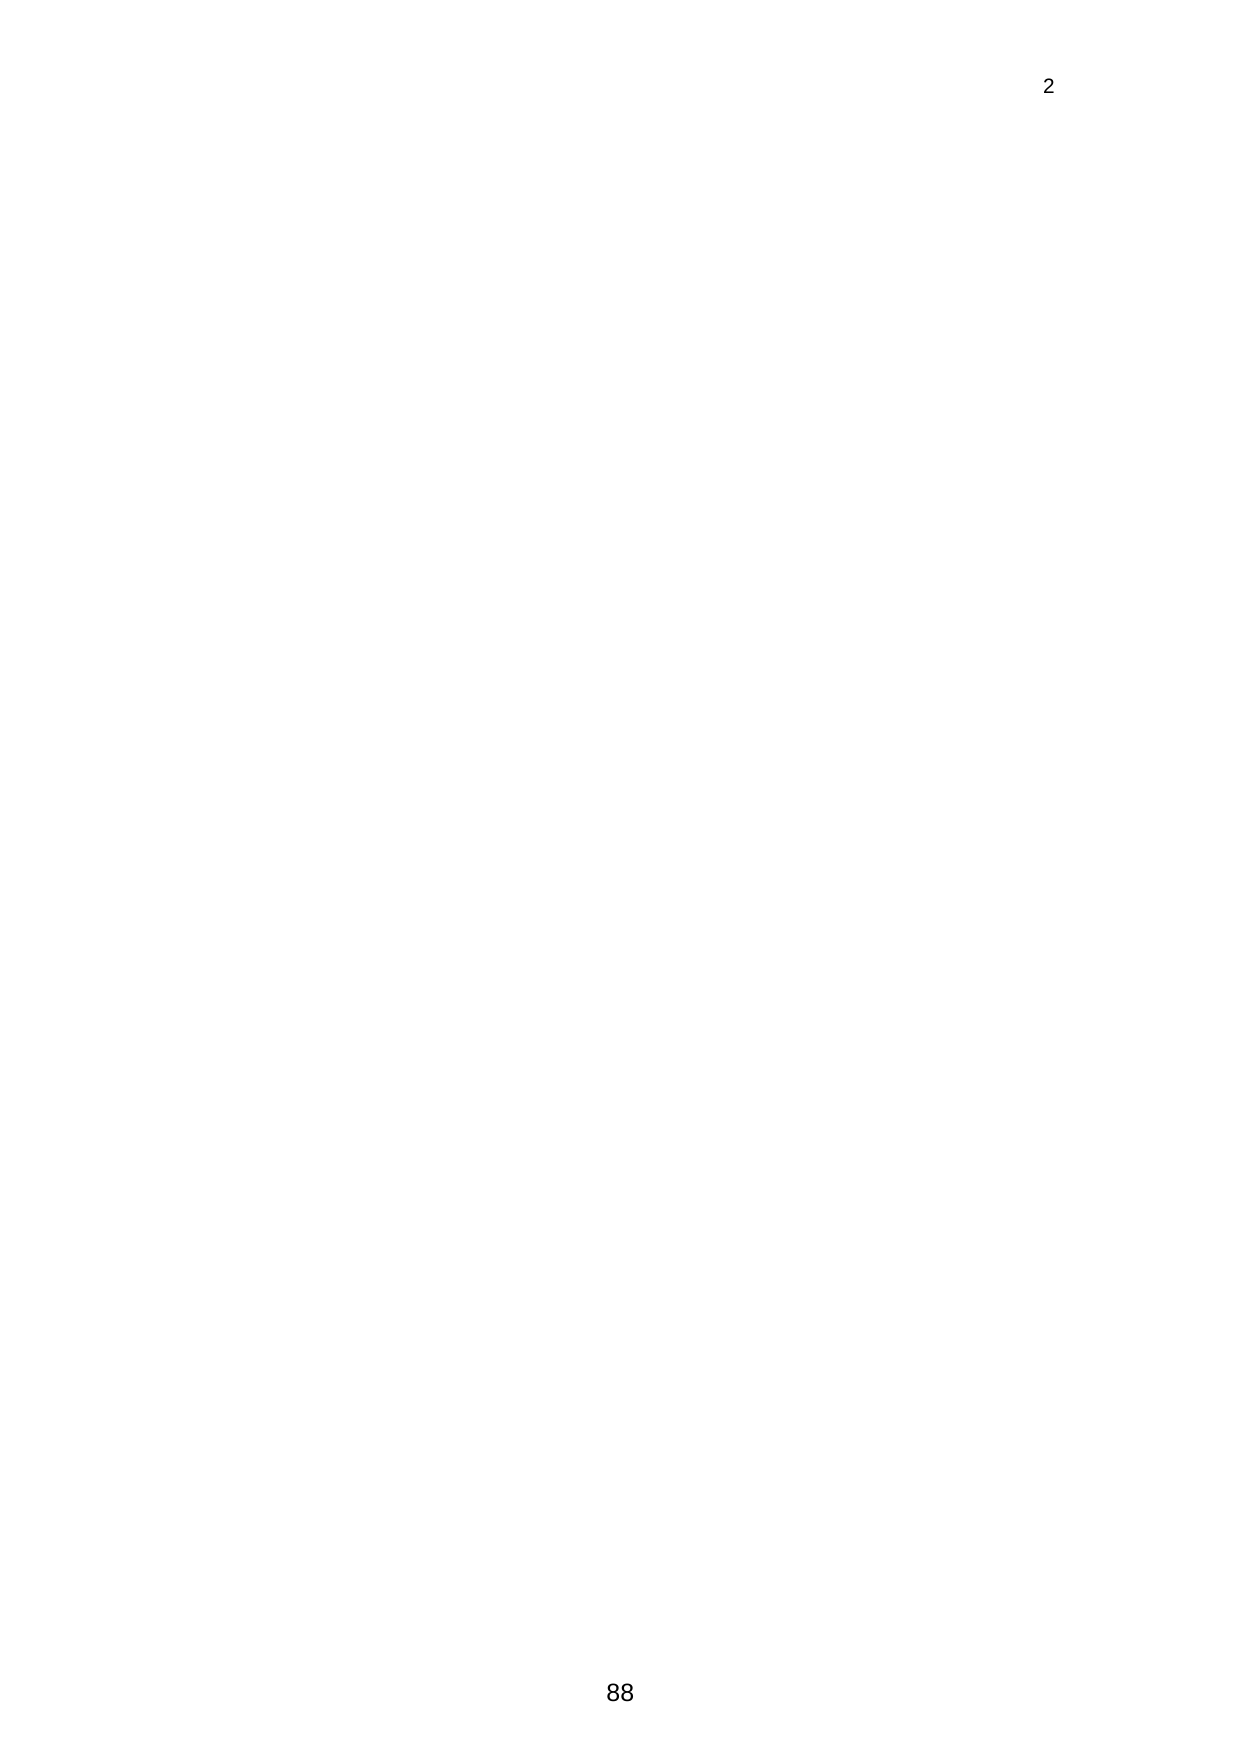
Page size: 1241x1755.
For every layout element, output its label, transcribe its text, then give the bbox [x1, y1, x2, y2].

text 2 [175, 74, 1054, 98]
